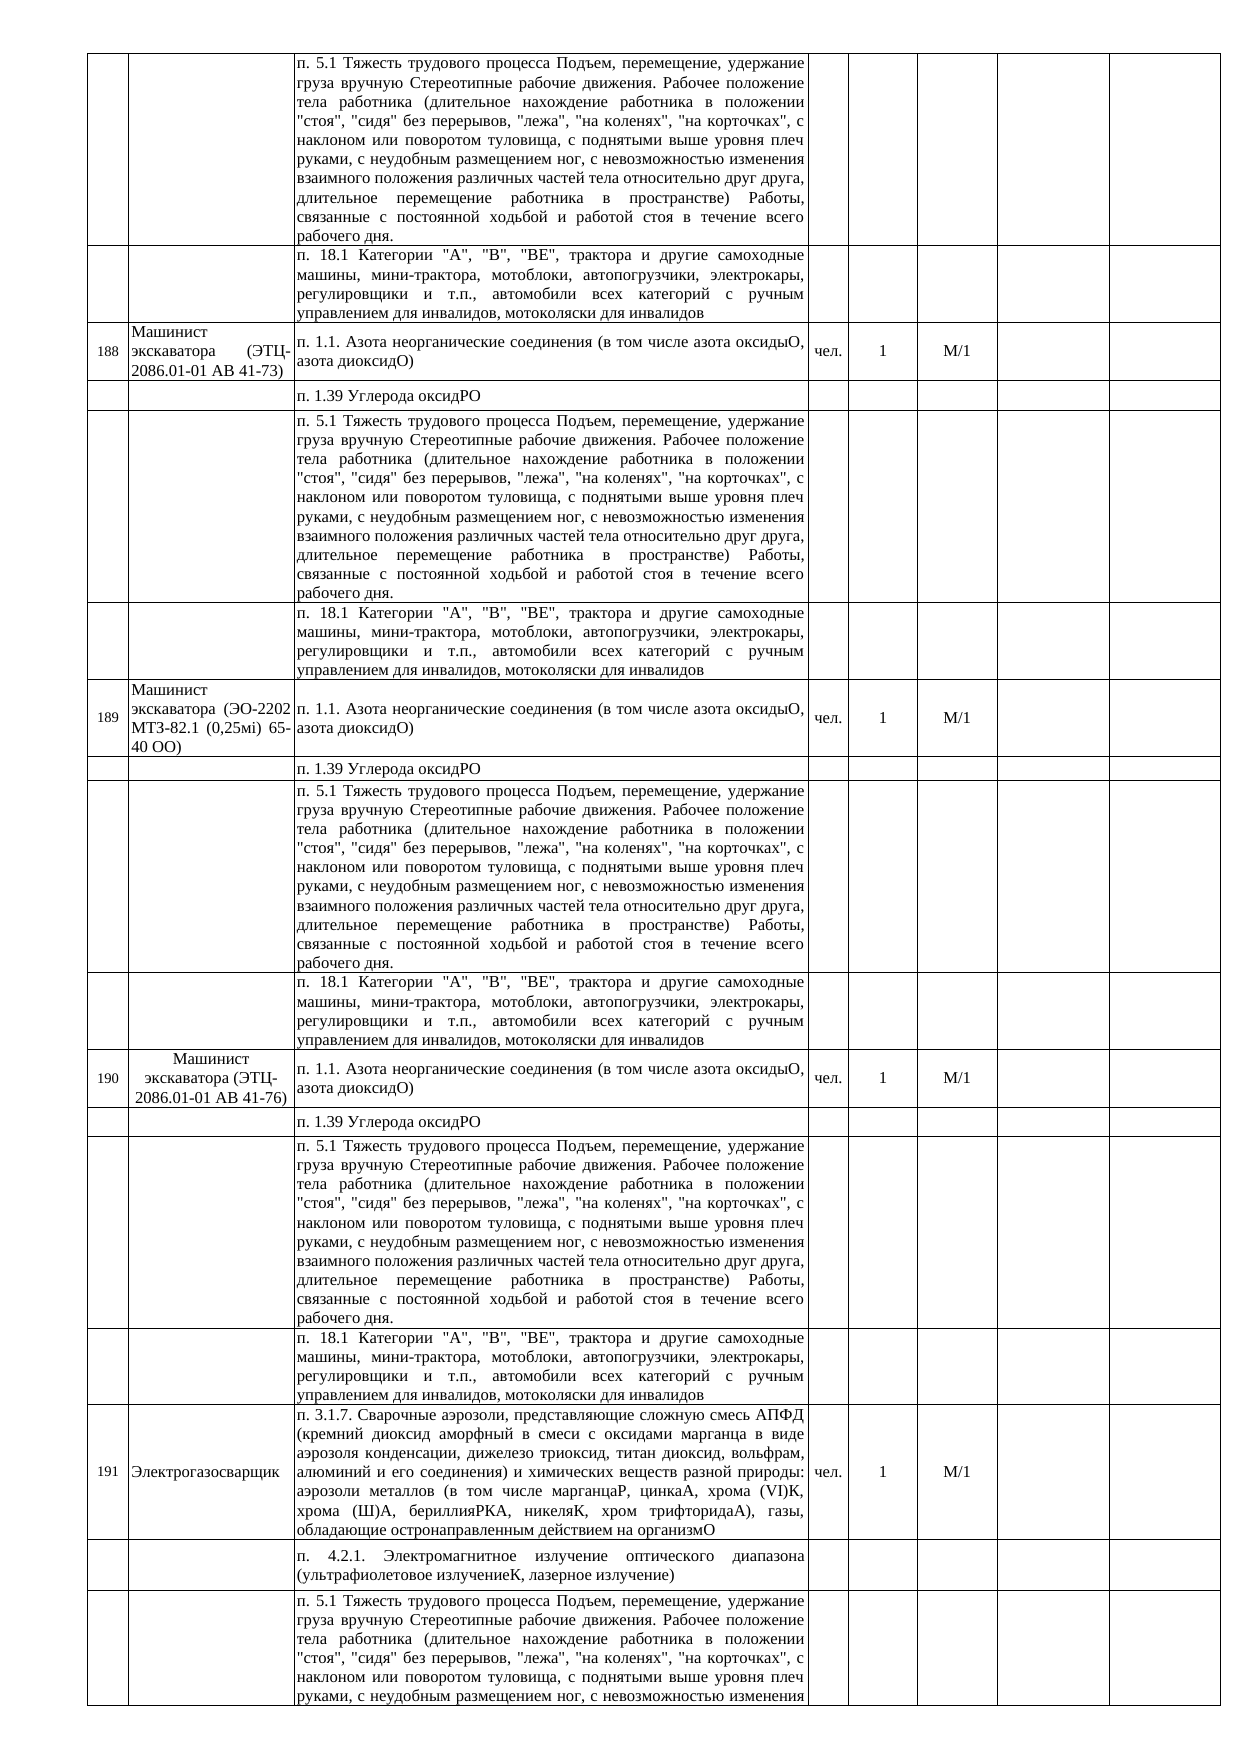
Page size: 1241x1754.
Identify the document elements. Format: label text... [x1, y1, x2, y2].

table_cell п. 3.1.7. Сварочные аэрозоли, представляющие сложную смесь АПФД (кремний диоксид аморфный в смеси с оксидами марганца в виде аэрозоля конденсации, дижелезо триоксид, титан диоксид, вольфрам, алюминий и его соединения) и химических веществ разной природы: аэрозоли металлов (в том числе марганцаР, цинкаА, хрома (VI)К, хрома (Ш)А, бериллияРКА, никеляК, хром трифторидаА), газы, обладающие остронаправленным действием на организмО [295, 1405, 808, 1539]
table_cell [809, 781, 848, 972]
table_cell [998, 973, 1109, 1049]
table_cell [918, 1137, 997, 1327]
table_cell [129, 757, 294, 780]
table_cell п. 5.1 Тяжесть трудового процесса Подъем, перемещение, удержание груза вручную Стереотипные рабочие движения. Рабочее положение тела работника (длительное нахождение работника в положении "стоя", "сидя" без перерывов, "лежа", "на коленях", "на корточках", с наклоном или поворотом туловища, с поднятыми выше уровня плеч руками, с неудобным размещением ног, с невозможностью изменения взаимного положения различных частей тела относительно друг друга, длительное перемещение работника в пространстве) Работы, связанные с постоянной ходьбой и работой стоя в течение всего рабочего дня. [295, 781, 808, 972]
table_cell 188 [88, 323, 128, 379]
table_cell Машинист экскаватора (ЭТЦ-2086.01-01 АВ 41-76) [129, 1050, 294, 1107]
table_cell [1110, 54, 1220, 245]
table_cell [849, 1591, 917, 1705]
table_cell 1 [849, 1050, 917, 1107]
table_cell [998, 411, 1109, 602]
table_cell [849, 381, 917, 410]
table_cell [129, 411, 294, 602]
table_cell [1110, 1137, 1220, 1327]
table_cell [849, 1137, 917, 1327]
table_cell Машинист экскаватора (ЭО-2202 МТЗ-82.1 (0,25мі) 65-40 ОО) [129, 680, 294, 756]
table_cell [998, 757, 1109, 780]
table_cell 190 [88, 1050, 128, 1107]
table_cell [918, 1329, 997, 1404]
table_cell п. 5.1 Тяжесть трудового процесса Подъем, перемещение, удержание груза вручную Стереотипные рабочие движения. Рабочее положение тела работника (длительное нахождение работника в положении "стоя", "сидя" без перерывов, "лежа", "на коленях", "на корточках", с наклоном или поворотом туловища, с поднятыми выше уровня плеч руками, с неудобным размещением ног, с невозможностью изменения [295, 1591, 808, 1705]
table_cell п. 5.1 Тяжесть трудового процесса Подъем, перемещение, удержание груза вручную Стереотипные рабочие движения. Рабочее положение тела работника (длительное нахождение работника в положении "стоя", "сидя" без перерывов, "лежа", "на коленях", "на корточках", с наклоном или поворотом туловища, с поднятыми выше уровня плеч руками, с неудобным размещением ног, с невозможностью изменения взаимного положения различных частей тела относительно друг друга, длительное перемещение работника в пространстве) Работы, связанные с постоянной ходьбой и работой стоя в течение всего рабочего дня. [295, 411, 808, 602]
table_cell М/1 [918, 1050, 997, 1107]
table_cell [849, 757, 917, 780]
table_cell [918, 973, 997, 1049]
table_cell [918, 54, 997, 245]
table_cell [1110, 680, 1220, 756]
table_cell [849, 1540, 917, 1590]
table_cell п. 4.2.1. Электромагнитное излучение оптического диапазона (ультрафиолетовое излучениеК, лазерное излучение) [295, 1540, 808, 1590]
table_cell [88, 1329, 128, 1404]
table_cell [88, 381, 128, 410]
table_cell [1110, 323, 1220, 379]
table_cell [998, 1591, 1109, 1705]
table_cell чел. [809, 680, 848, 756]
table_cell [88, 973, 128, 1049]
table_cell п. 1.39 Углерода оксидРО [295, 381, 808, 410]
table_cell [849, 1108, 917, 1136]
table_cell [129, 1591, 294, 1705]
table_cell [809, 757, 848, 780]
table_cell [998, 680, 1109, 756]
table_cell [88, 781, 128, 972]
table_cell [88, 1108, 128, 1136]
table_cell [88, 1137, 128, 1327]
table_cell [88, 54, 128, 245]
table_cell [809, 1108, 848, 1136]
table_cell п. 18.1 Категории "A", "B", "BE", трактора и другие самоходные машины, мини-трактора, мотоблоки, автопогрузчики, электрокары, регулировщики и т.п., автомобили всех категорий с ручным управлением для инвалидов, мотоколяски для инвалидов [295, 973, 808, 1049]
table_cell [998, 1050, 1109, 1107]
table_cell [129, 54, 294, 245]
table_cell [88, 411, 128, 602]
table_cell п. 5.1 Тяжесть трудового процесса Подъем, перемещение, удержание груза вручную Стереотипные рабочие движения. Рабочее положение тела работника (длительное нахождение работника в положении "стоя", "сидя" без перерывов, "лежа", "на коленях", "на корточках", с наклоном или поворотом туловища, с поднятыми выше уровня плеч руками, с неудобным размещением ног, с невозможностью изменения взаимного положения различных частей тела относительно друг друга, длительное перемещение работника в пространстве) Работы, связанные с постоянной ходьбой и работой стоя в течение всего рабочего дня. [295, 1137, 808, 1327]
table_cell 189 [88, 680, 128, 756]
table_cell [998, 1329, 1109, 1404]
table_cell [809, 411, 848, 602]
table_cell п. 18.1 Категории "A", "B", "BE", трактора и другие самоходные машины, мини-трактора, мотоблоки, автопогрузчики, электрокары, регулировщики и т.п., автомобили всех категорий с ручным управлением для инвалидов, мотоколяски для инвалидов [295, 246, 808, 322]
table_cell п. 1.1. Азота неорганические соединения (в том числе азота оксидыО, азота диоксидО) [295, 1050, 808, 1107]
table_cell [918, 757, 997, 780]
table_cell [129, 246, 294, 322]
table_cell [1110, 381, 1220, 410]
table_cell 1 [849, 680, 917, 756]
table_cell [1110, 1591, 1220, 1705]
table_cell [88, 1591, 128, 1705]
table_cell [1110, 411, 1220, 602]
table_cell [129, 1540, 294, 1590]
table_cell [129, 781, 294, 972]
table_cell [849, 1329, 917, 1404]
table_cell [918, 246, 997, 322]
table_cell чел. [809, 323, 848, 379]
table_cell [809, 1137, 848, 1327]
table_cell [998, 603, 1109, 679]
table_cell [1110, 1540, 1220, 1590]
table_cell п. 1.1. Азота неорганические соединения (в том числе азота оксидыО, азота диоксидО) [295, 680, 808, 756]
table_cell [1110, 757, 1220, 780]
table_cell 1 [849, 1405, 917, 1539]
table_cell [88, 1540, 128, 1590]
table_cell [129, 1108, 294, 1136]
table_cell п. 18.1 Категории "A", "B", "BE", трактора и другие самоходные машины, мини-трактора, мотоблоки, автопогрузчики, электрокары, регулировщики и т.п., автомобили всех категорий с ручным управлением для инвалидов, мотоколяски для инвалидов [295, 603, 808, 679]
table_cell [998, 1540, 1109, 1590]
table_cell [998, 1137, 1109, 1327]
table_cell [998, 781, 1109, 972]
table_cell п. 1.39 Углерода оксидРО [295, 757, 808, 780]
table_cell [998, 246, 1109, 322]
table_cell [1110, 1108, 1220, 1136]
table_cell [129, 1329, 294, 1404]
table_cell [998, 1108, 1109, 1136]
table_cell [1110, 603, 1220, 679]
table_cell [849, 973, 917, 1049]
table_cell [918, 411, 997, 602]
table_cell [809, 381, 848, 410]
table_cell [88, 246, 128, 322]
table_cell [129, 603, 294, 679]
table_cell [998, 1405, 1109, 1539]
table_cell М/1 [918, 1405, 997, 1539]
table_cell [849, 54, 917, 245]
table_cell [129, 381, 294, 410]
table_cell [849, 781, 917, 972]
table_cell [998, 54, 1109, 245]
table_cell п. 1.1. Азота неорганические соединения (в том числе азота оксидыО, азота диоксидО) [295, 323, 808, 379]
table_cell [809, 246, 848, 322]
table_cell [918, 1540, 997, 1590]
table_cell [1110, 781, 1220, 972]
table_cell [918, 1108, 997, 1136]
table_cell [809, 54, 848, 245]
table_cell чел. [809, 1405, 848, 1539]
table_cell [849, 411, 917, 602]
table_cell [129, 1137, 294, 1327]
table_cell [1110, 1329, 1220, 1404]
table_cell М/1 [918, 680, 997, 756]
table_cell [1110, 973, 1220, 1049]
table_cell [1110, 1050, 1220, 1107]
table_cell [998, 381, 1109, 410]
table_cell п. 18.1 Категории "A", "B", "BE", трактора и другие самоходные машины, мини-трактора, мотоблоки, автопогрузчики, электрокары, регулировщики и т.п., автомобили всех категорий с ручным управлением для инвалидов, мотоколяски для инвалидов [295, 1329, 808, 1404]
table_cell [1110, 246, 1220, 322]
table_cell [809, 603, 848, 679]
table_cell [918, 381, 997, 410]
table_cell [849, 246, 917, 322]
table_cell [809, 973, 848, 1049]
table_cell п. 1.39 Углерода оксидРО [295, 1108, 808, 1136]
table_cell [809, 1591, 848, 1705]
table_cell [88, 757, 128, 780]
table_cell Электрогазосварщик [129, 1405, 294, 1539]
table_cell М/1 [918, 323, 997, 379]
table_cell 191 [88, 1405, 128, 1539]
table_cell [809, 1540, 848, 1590]
table_cell чел. [809, 1050, 848, 1107]
table_cell [918, 603, 997, 679]
table_cell [129, 973, 294, 1049]
table_cell [809, 1329, 848, 1404]
table_cell [849, 603, 917, 679]
table_cell [918, 781, 997, 972]
table_cell [88, 603, 128, 679]
table_cell 1 [849, 323, 917, 379]
table_cell [998, 323, 1109, 379]
table_cell [1110, 1405, 1220, 1539]
table_cell п. 5.1 Тяжесть трудового процесса Подъем, перемещение, удержание груза вручную Стереотипные рабочие движения. Рабочее положение тела работника (длительное нахождение работника в положении "стоя", "сидя" без перерывов, "лежа", "на коленях", "на корточках", с наклоном или поворотом туловища, с поднятыми выше уровня плеч руками, с неудобным размещением ног, с невозможностью изменения взаимного положения различных частей тела относительно друг друга, длительное перемещение работника в пространстве) Работы, связанные с постоянной ходьбой и работой стоя в течение всего рабочего дня. [295, 54, 808, 245]
table_cell Машинист экскаватора (ЭТЦ-2086.01-01 АВ 41-73) [129, 323, 294, 379]
table_cell [918, 1591, 997, 1705]
